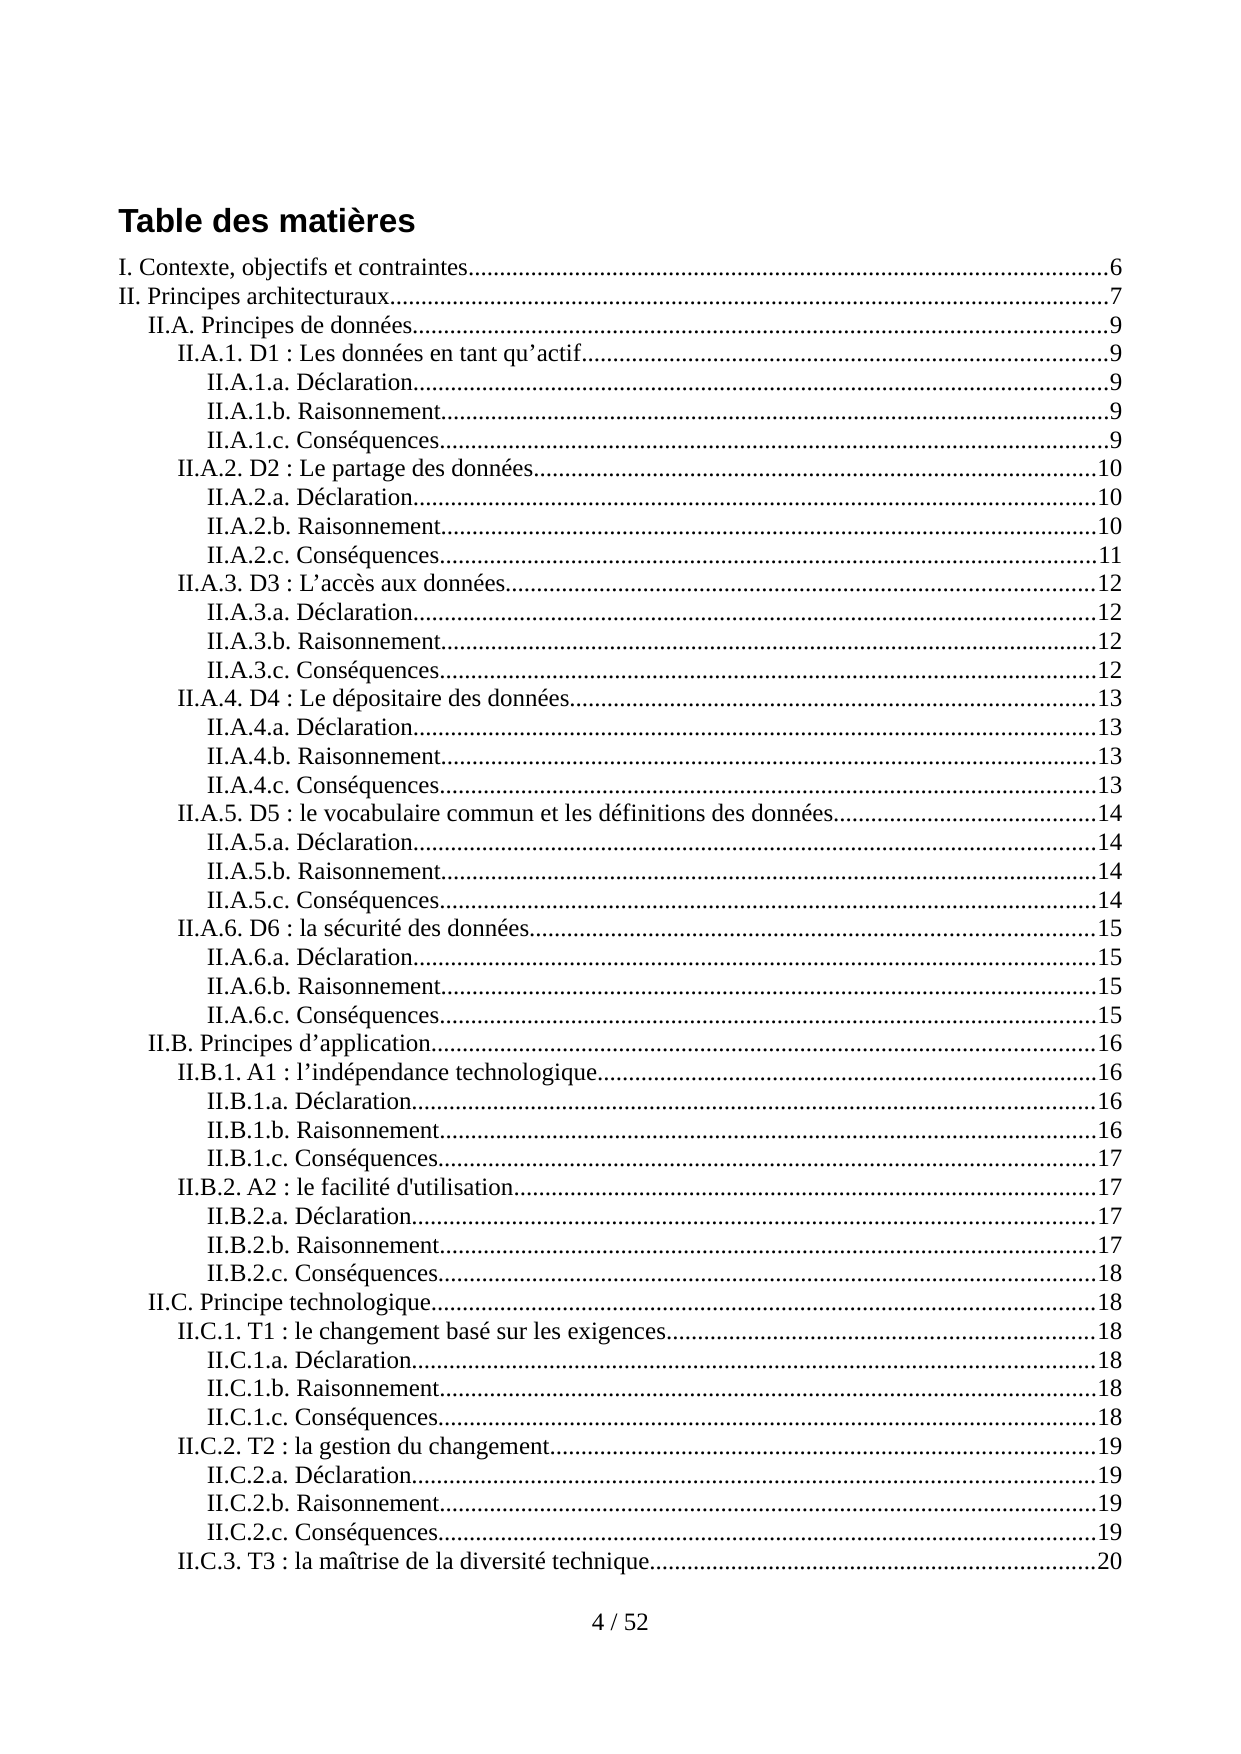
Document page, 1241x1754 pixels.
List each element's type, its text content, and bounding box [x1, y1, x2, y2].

text II.A.3.c. Conséquences 12 [207, 655, 1122, 683]
text II.A.1.c. Conséquences 9 [207, 425, 1122, 453]
text II.A.4.a. Déclaration 13 [207, 712, 1122, 741]
text II.A.2.a. Déclaration 10 [207, 482, 1122, 511]
text II.B.2.a. Déclaration 17 [207, 1201, 1122, 1230]
text II. Principes architecturaux 7 [118, 281, 1122, 310]
text II.C.1.c. Conséquences 18 [207, 1402, 1122, 1431]
text II.A.6.b. Raisonnement 15 [207, 971, 1122, 1000]
text II.B.1.a. Déclaration 16 [207, 1086, 1122, 1115]
text II.A.3. D3 : L’accès aux données 12 [177, 568, 1122, 597]
text I. Contexte, objectifs et contraintes 6 [118, 252, 1122, 281]
text II.A.2.b. Raisonnement 10 [207, 511, 1122, 540]
text II.C.1.b. Raisonnement 18 [207, 1373, 1122, 1402]
text II.B.1.b. Raisonnement 16 [207, 1115, 1122, 1143]
text II.A. Principes de données 9 [148, 310, 1122, 338]
text II.C.1. T1 : le changement basé sur les exigences 18 [177, 1316, 1122, 1345]
text II.C. Principe technologique 18 [148, 1287, 1122, 1316]
text II.A.1.a. Déclaration 9 [207, 367, 1122, 396]
text II.A.6. D6 : la sécurité des données 15 [177, 913, 1122, 942]
text II.A.5.b. Raisonnement 14 [207, 856, 1122, 885]
text II.B.2. A2 : le facilité d'utilisation 17 [177, 1172, 1122, 1201]
text II.A.1.b. Raisonnement 9 [207, 396, 1122, 425]
text II.C.3. T3 : la maîtrise de la diversité technique 20 [177, 1546, 1122, 1575]
text II.B.2.b. Raisonnement 17 [207, 1230, 1122, 1258]
text II.A.3.b. Raisonnement 12 [207, 626, 1122, 655]
text II.A.1. D1 : Les données en tant qu’actif 9 [177, 338, 1122, 367]
text II.B.1.c. Conséquences 17 [207, 1143, 1122, 1172]
text II.C.1.a. Déclaration 18 [207, 1345, 1122, 1373]
text II.A.2. D2 : Le partage des données 10 [177, 453, 1122, 482]
text II.A.3.a. Déclaration 12 [207, 597, 1122, 626]
text II.C.2.c. Conséquences 19 [207, 1517, 1122, 1546]
text II.A.5.c. Conséquences 14 [207, 885, 1122, 913]
text II.A.4.c. Conséquences 13 [207, 770, 1122, 798]
text II.A.6.c. Conséquences 15 [207, 1000, 1122, 1028]
text II.B. Principes d’application 16 [148, 1028, 1122, 1057]
text II.A.5. D5 : le vocabulaire commun et les définitions des données 14 [177, 798, 1122, 827]
text II.A.4.b. Raisonnement 13 [207, 741, 1122, 770]
text II.A.6.a. Déclaration 15 [207, 942, 1122, 971]
text II.B.2.c. Conséquences 18 [207, 1258, 1122, 1287]
text II.C.2. T2 : la gestion du changement 19 [177, 1431, 1122, 1460]
text II.C.2.a. Déclaration 19 [207, 1460, 1122, 1488]
text II.B.1. A1 : l’indépendance technologique 16 [177, 1057, 1122, 1086]
text II.A.5.a. Déclaration 14 [207, 827, 1122, 856]
text II.A.2.c. Conséquences 11 [207, 540, 1122, 568]
text II.C.2.b. Raisonnement 19 [207, 1488, 1122, 1517]
subtitle Table des matières [118, 201, 1122, 240]
text II.A.4. D4 : Le dépositaire des données 13 [177, 683, 1122, 712]
